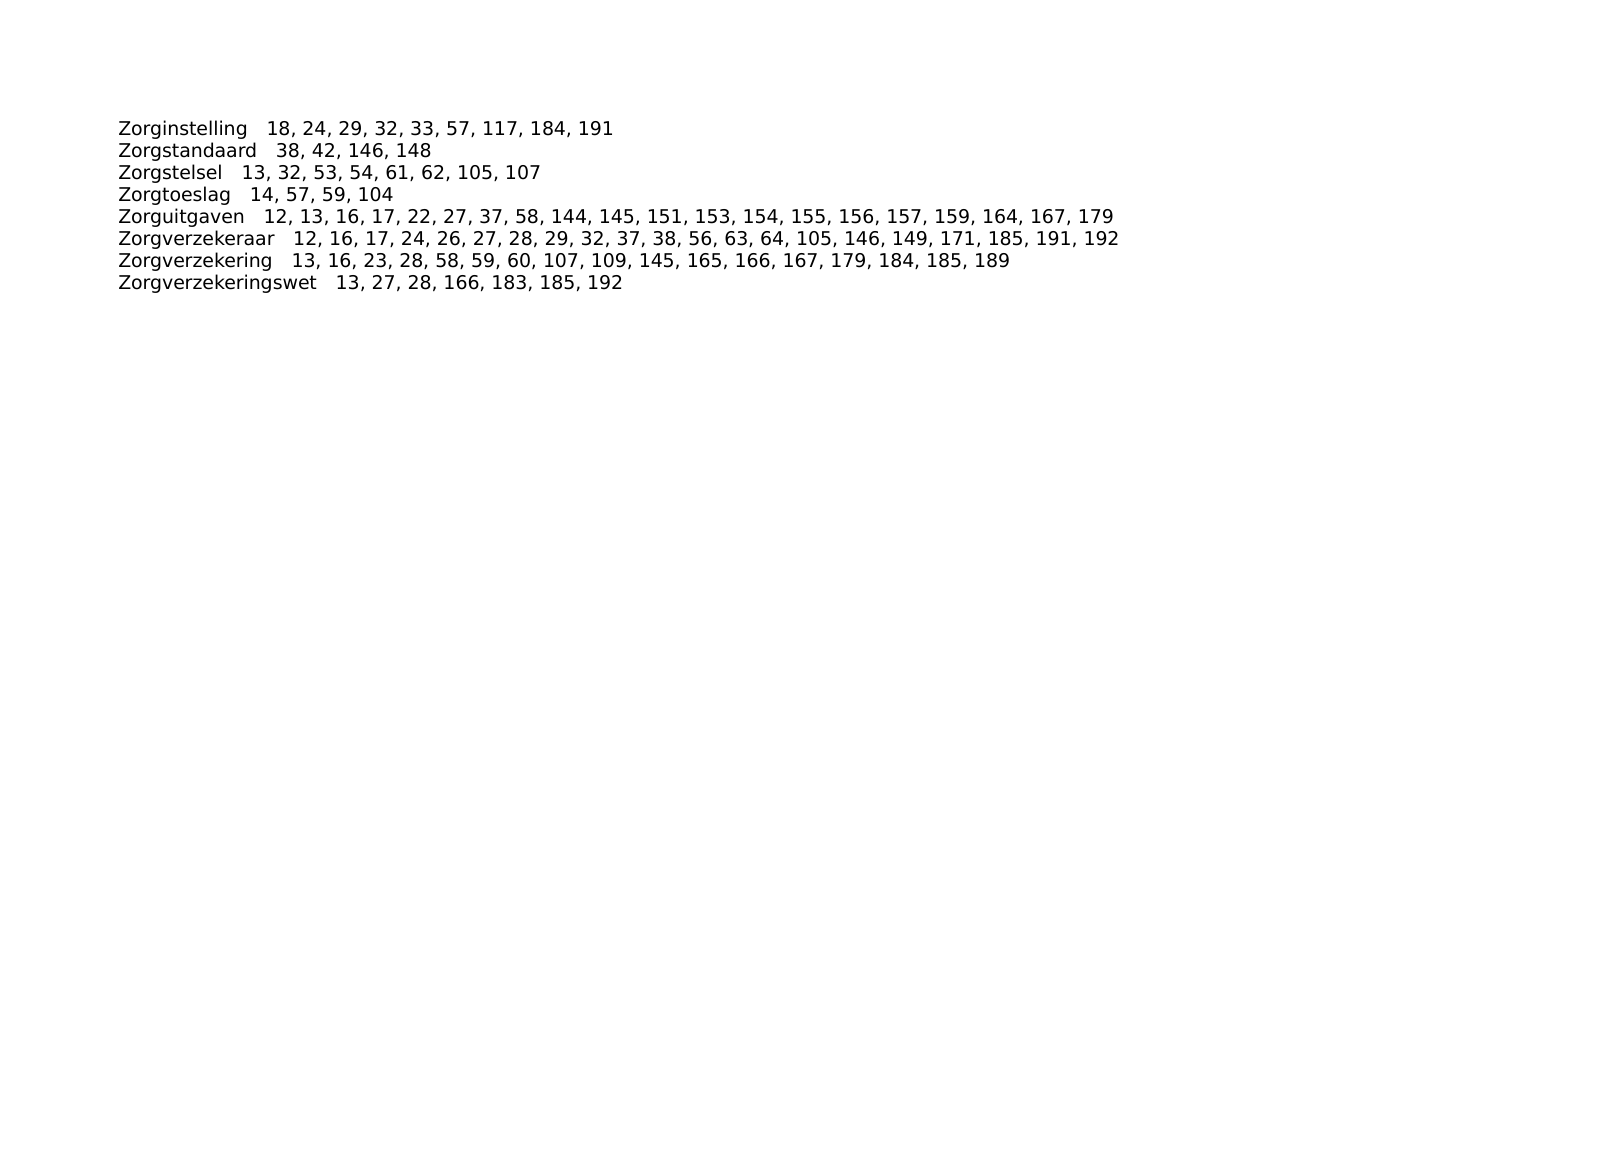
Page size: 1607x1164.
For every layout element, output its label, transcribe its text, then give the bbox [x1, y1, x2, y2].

text Zorginstelling 18, 24, 29, 32, 33, 57, 117, 184, 191 [118, 118, 1488, 140]
text Zorgverzekeringswet 13, 27, 28, 166, 183, 185, 192 [118, 272, 1488, 294]
text Zorgstelsel 13, 32, 53, 54, 61, 62, 105, 107 [118, 162, 1488, 184]
text Zorgverzekering 13, 16, 23, 28, 58, 59, 60, 107, 109, 145, 165, 166, 167, 179, 184, 185, 189 [118, 250, 1488, 272]
text Zorgstandaard 38, 42, 146, 148 [118, 140, 1488, 162]
text Zorguitgaven 12, 13, 16, 17, 22, 27, 37, 58, 144, 145, 151, 153, 154, 155, 156, 157, 159, 164, 167, 179 [118, 206, 1488, 228]
text Zorgverzekeraar 12, 16, 17, 24, 26, 27, 28, 29, 32, 37, 38, 56, 63, 64, 105, 146, 149, 171, 185, 191, 192 [118, 228, 1488, 250]
text Zorgtoeslag 14, 57, 59, 104 [118, 184, 1488, 206]
